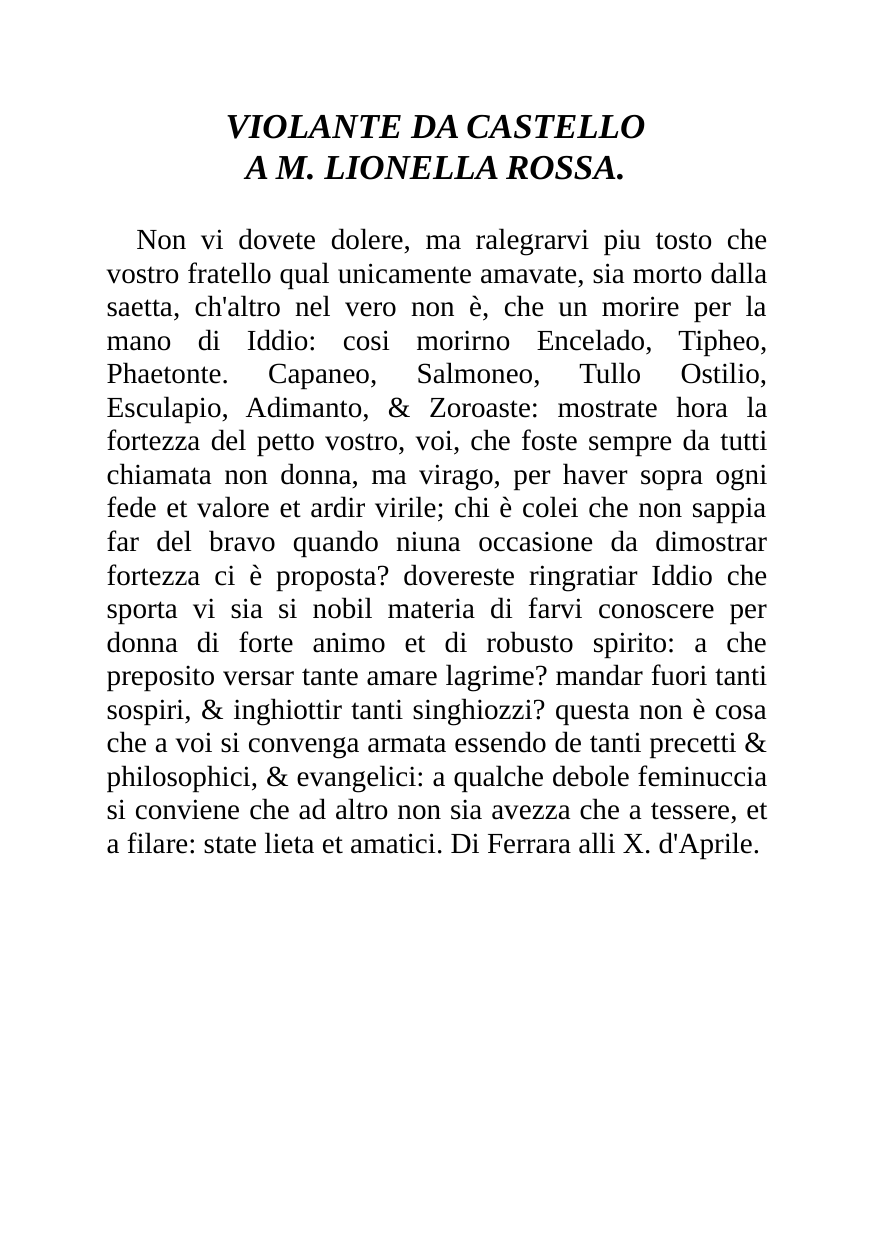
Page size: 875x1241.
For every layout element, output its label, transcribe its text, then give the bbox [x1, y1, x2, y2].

subtitle VIOLANTE DA CASTELLO A M. LIONELLA ROSSA. [106, 106, 768, 187]
text Non vi dovete dolere, ma ralegrarvi piu tosto che vostro fratello qual unicamente amavate, sia morto dalla saetta, ch'altro nel vero non è, che un morire per la mano di Iddio: cosi morirno Encelado, Tipheo, Phaetonte. Capaneo, Salmoneo, Tullo Ostilio, Esculapio, Adimanto, & Zoroaste: mostrate hora la fortezza del petto vostro, voi, che foste sempre da tutti chiamata non donna, ma virago, per haver sopra ogni fede et valore et ardir virile; chi è colei che non sappia far del bravo quando niuna occasione da dimostrar fortezza ci è proposta? dovereste ringratiar Iddio che sporta vi sia si nobil materia di farvi conoscere per donna di forte animo et di robusto spirito: a che preposito versar tante amare lagrime? mandar fuori tanti sospiri, & inghiottir tanti singhiozzi? questa non è cosa che a voi si convenga armata essendo de tanti precetti & philosophici, & evangelici: a qualche debole feminuccia si conviene che ad altro non sia avezza che a tessere, et a filare: state lieta et amatici. Di Ferrara alli X. d'Aprile. [106, 222, 768, 859]
